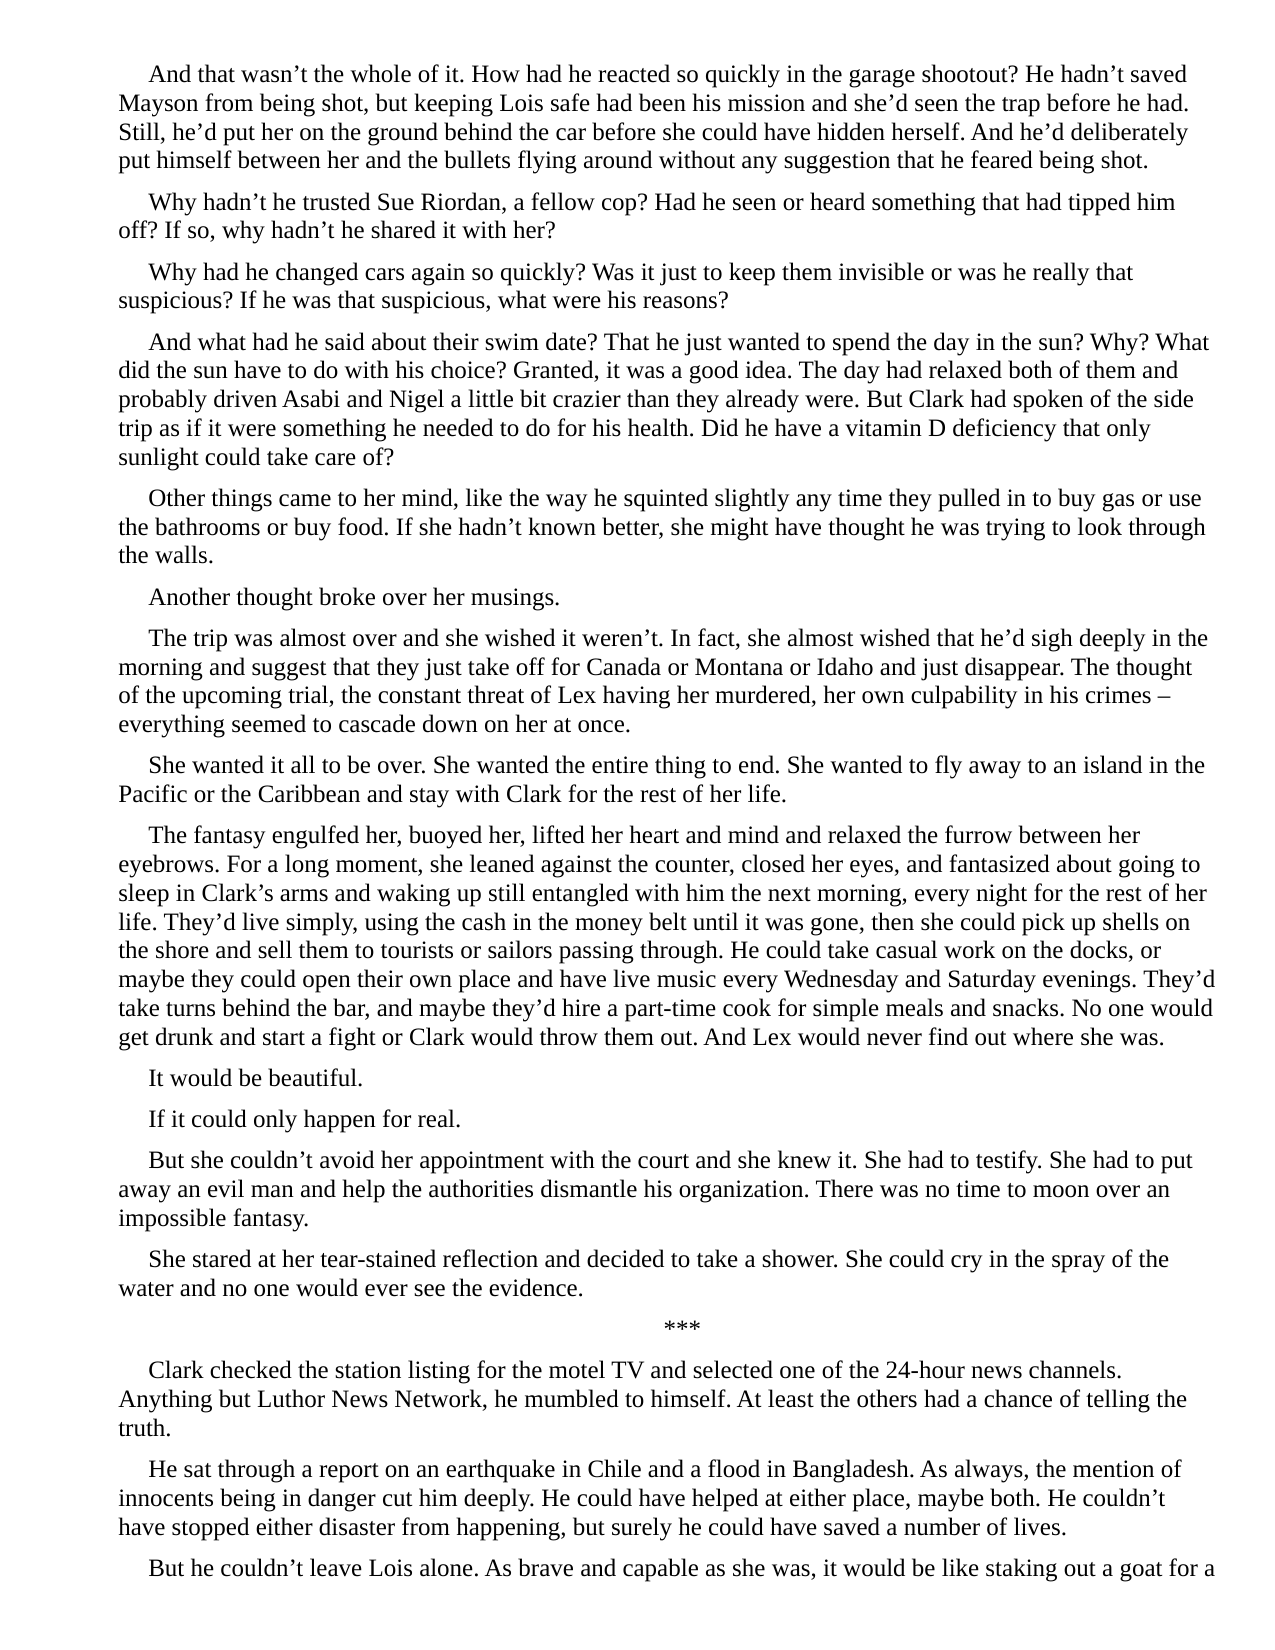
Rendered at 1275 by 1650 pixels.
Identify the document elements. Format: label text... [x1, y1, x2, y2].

text Other things came to her mind, like the way he squinted slightly any time they pulled in to buy gas or use the bathrooms or buy food. If she hadn’t known better, she might have thought he was trying to look through the walls. [118, 483, 1216, 569]
text But she couldn’t avoid her appointment with the court and she knew it. She had to testify. She had to put away an evil man and help the authorities dismantle his organization. There was no time to moon over an impossible fantasy. [118, 1145, 1216, 1232]
text The trip was almost over and she wished it weren’t. In fact, she almost wished that he’d sigh deeply in the morning and suggest that they just take off for Canada or Montana or Idaho and just disappear. The thought of the upcoming trial, the constant threat of Lex having her murdered, her own culpability in his crimes – everything seemed to cascade down on her at once. [118, 623, 1216, 738]
text She wanted it all to be over. She wanted the entire thing to end. She wanted to fly away to an island in the Pacific or the Caribbean and stay with Clark for the rest of her life. [118, 750, 1216, 808]
text If it could only happen for real. [118, 1104, 1216, 1133]
text Why hadn’t he trusted Sue Riordan, a fellow cop? Had he seen or heard something that had tipped him off? If so, why hadn’t he shared it with her? [118, 187, 1216, 244]
text But he couldn’t leave Lois alone. As brave and capable as she was, it would be like staking out a goat for a [118, 1553, 1216, 1582]
text It would be beautiful. [118, 1063, 1216, 1092]
text Clark checked the station listing for the motel TV and selected one of the 24-hour news channels. Anything but Luthor News Network, he mumbled to himself. At least the others had a chance of telling the truth. [118, 1355, 1216, 1442]
text And what had he said about their swim date? That he just wanted to spend the day in the sun? Why? What did the sun have to do with his choice? Granted, it was a good idea. The day had relaxed both of them and probably driven Asabi and Nigel a little bit crazier than they already were. But Clark had spoken of the side trip as if it were something he needed to do for his health. Did he have a vitamin D deficiency that only sunlight could take care of? [118, 327, 1216, 470]
text He sat through a report on an earthquake in Chile and a flood in Bangladesh. As always, the mention of innocents being in danger cut him deeply. He could have helped at either place, maybe both. He couldn’t have stopped either disaster from happening, but surely he could have saved a number of lives. [118, 1454, 1216, 1540]
text Why had he changed cars again so quickly? Was it just to keep them invisible or was he really that suspicious? If he was that suspicious, what were his reasons? [118, 257, 1216, 314]
text The fantasy engulfed her, buoyed her, lifted her heart and mind and relaxed the furrow between her eyebrows. For a long moment, she leaned against the counter, closed her eyes, and fantasized about going to sleep in Clark’s arms and waking up still entangled with him the next morning, every night for the rest of her life. They’d live simply, using the cash in the money belt until it was gone, then she could pick up shells on the shore and sell them to tourists or sailors passing through. He could take casual work on the docks, or maybe they could open their own place and have live music every Wednesday and Saturday evenings. They’d take turns behind the bar, and maybe they’d hire a part-time cook for simple meals and snacks. No one would get drunk and start a fight or Clark would throw them out. And Lex would never find out where she was. [118, 820, 1216, 1050]
text And that wasn’t the whole of it. How had he reacted so quickly in the garage shootout? He hadn’t saved Mayson from being shot, but keeping Lois safe had been his mission and she’d seen the trap before he had. Still, he’d put her on the ground behind the car before she could have hidden herself. And he’d deliberately put himself between her and the bullets flying around without any suggestion that he feared being shot. [118, 59, 1216, 174]
text Another thought broke over her musings. [118, 582, 1216, 610]
text She stared at her tear-stained reflection and decided to take a shower. She could cry in the spray of the water and no one would ever see the evidence. [118, 1244, 1216, 1302]
text *** [118, 1314, 1216, 1343]
